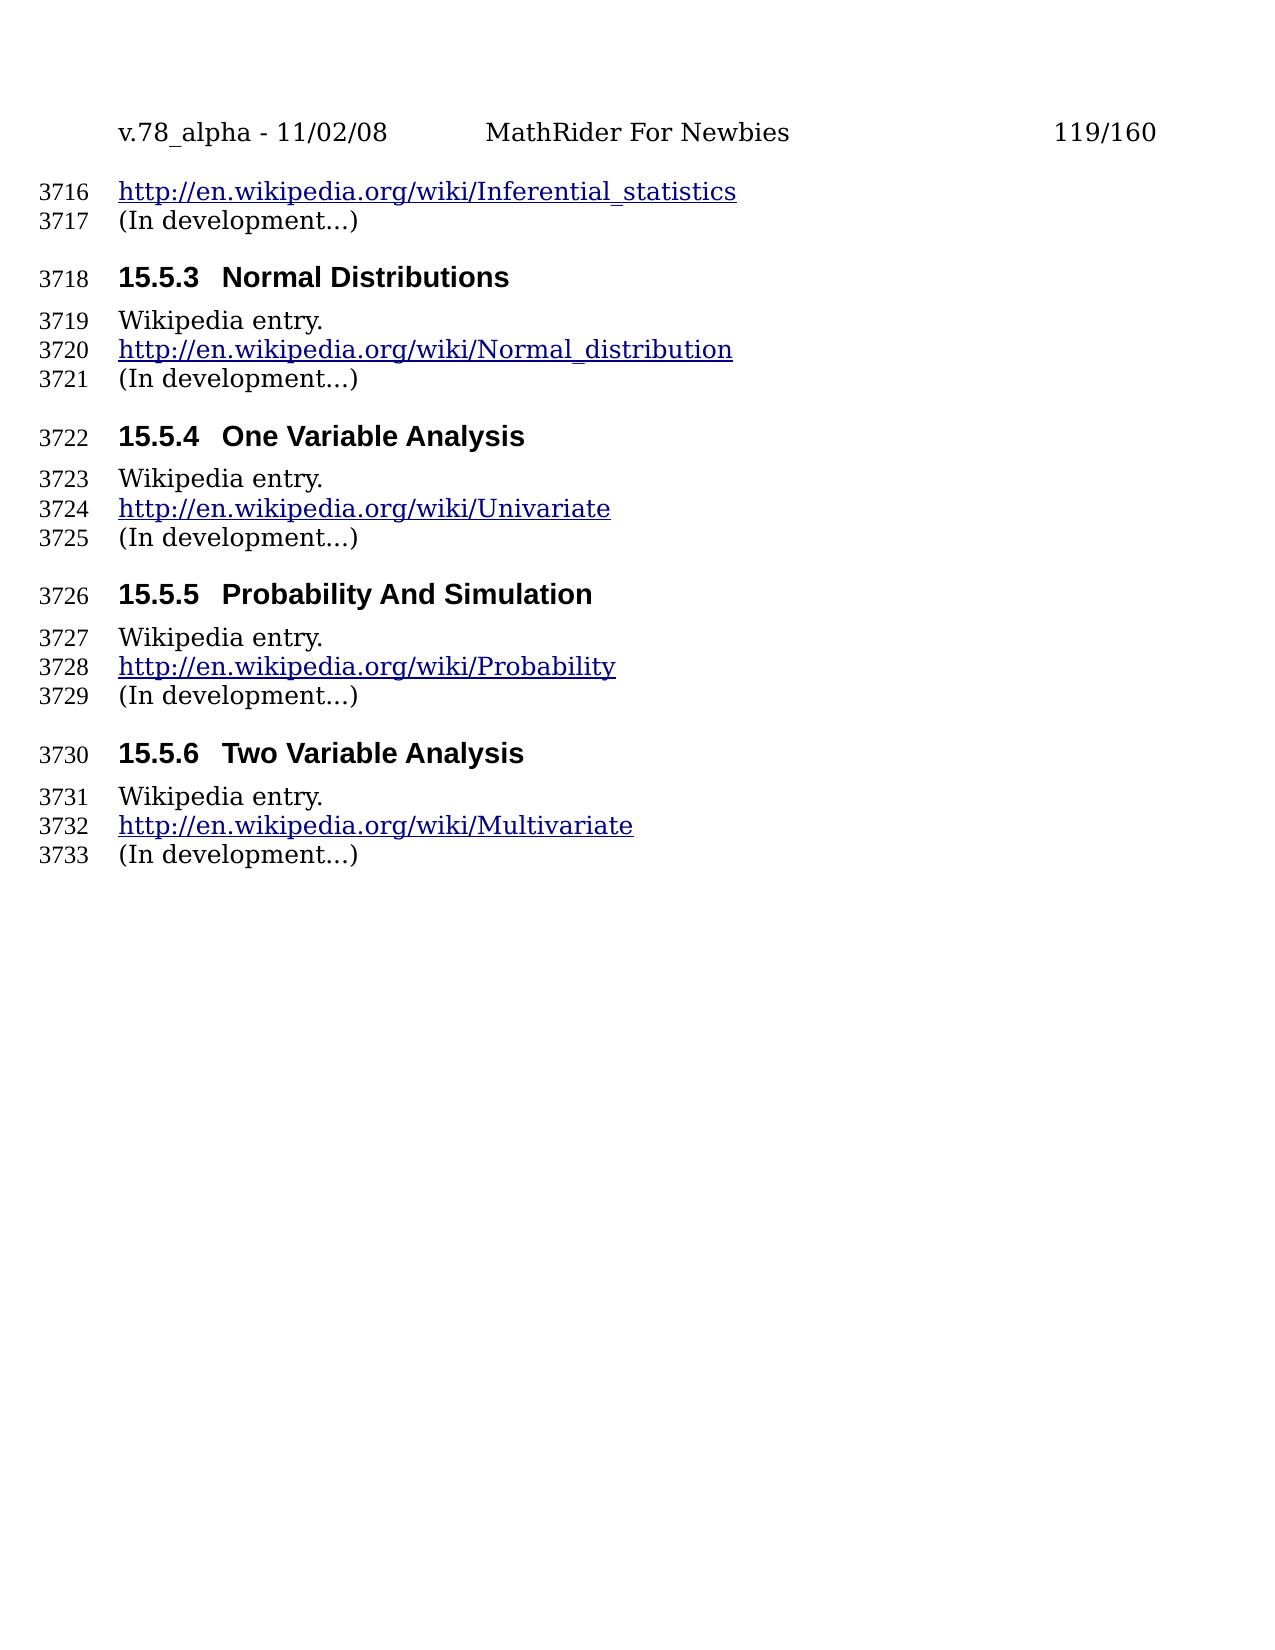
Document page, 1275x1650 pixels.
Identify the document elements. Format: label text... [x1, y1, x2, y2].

text Wikipedia entry. [118, 306, 1157, 335]
text http://en.wikipedia.org/wiki/Multivariate [118, 811, 1157, 840]
text http://en.wikipedia.org/wiki/Univariate [118, 494, 1157, 523]
text Wikipedia entry. [118, 465, 1157, 494]
text (In development...) [118, 840, 1157, 869]
text Wikipedia entry. [118, 623, 1157, 652]
text (In development...) [118, 523, 1157, 552]
text http://en.wikipedia.org/wiki/Probability [118, 652, 1157, 682]
subtitle Two Variable Analysis [118, 736, 1157, 769]
text (In development...) [118, 364, 1157, 394]
text http://en.wikipedia.org/wiki/Normal_distribution [118, 335, 1157, 364]
subtitle One Variable Analysis [118, 419, 1157, 452]
subtitle Normal Distributions [118, 260, 1157, 294]
text (In development...) [118, 682, 1157, 711]
text http://en.wikipedia.org/wiki/Inferential_statistics [118, 177, 1157, 206]
text Wikipedia entry. [118, 782, 1157, 811]
text (In development...) [118, 206, 1157, 235]
subtitle Probability And Simulation [118, 577, 1157, 611]
